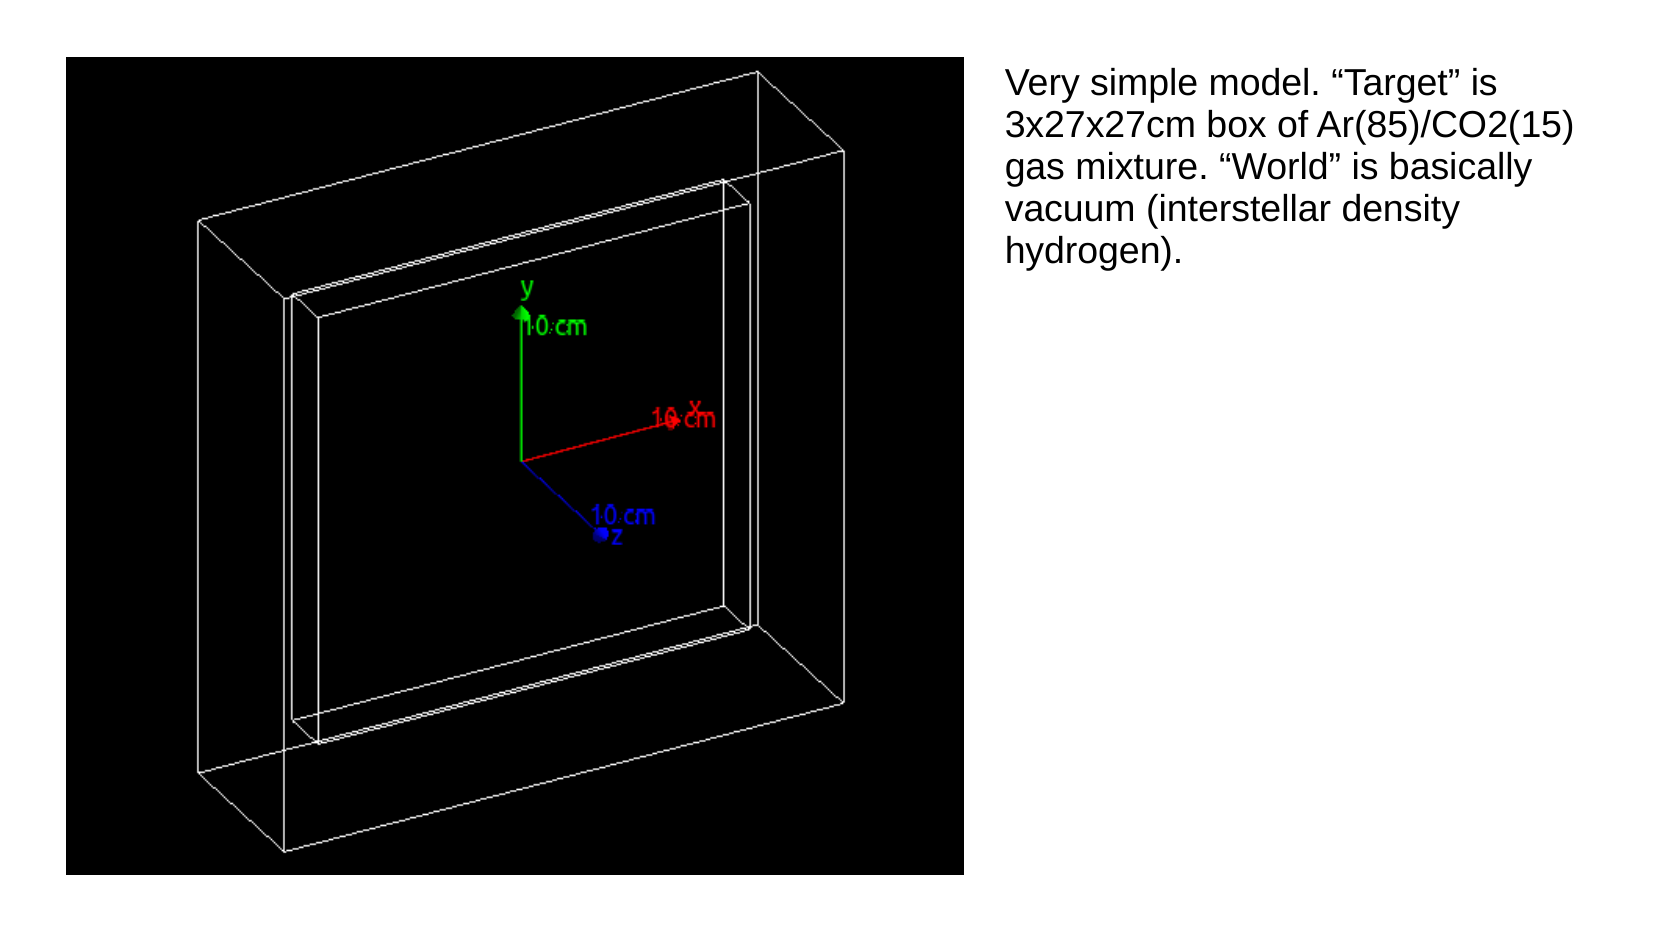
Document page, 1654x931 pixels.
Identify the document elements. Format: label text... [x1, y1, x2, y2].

picture [66, 57, 964, 875]
text_box Very simple model. “Target” is 3x27x27cm box of Ar(85)/CO2(15) gas mixture. “World” is basically vacuum (interstellar density hydrogen). [990, 54, 1606, 363]
